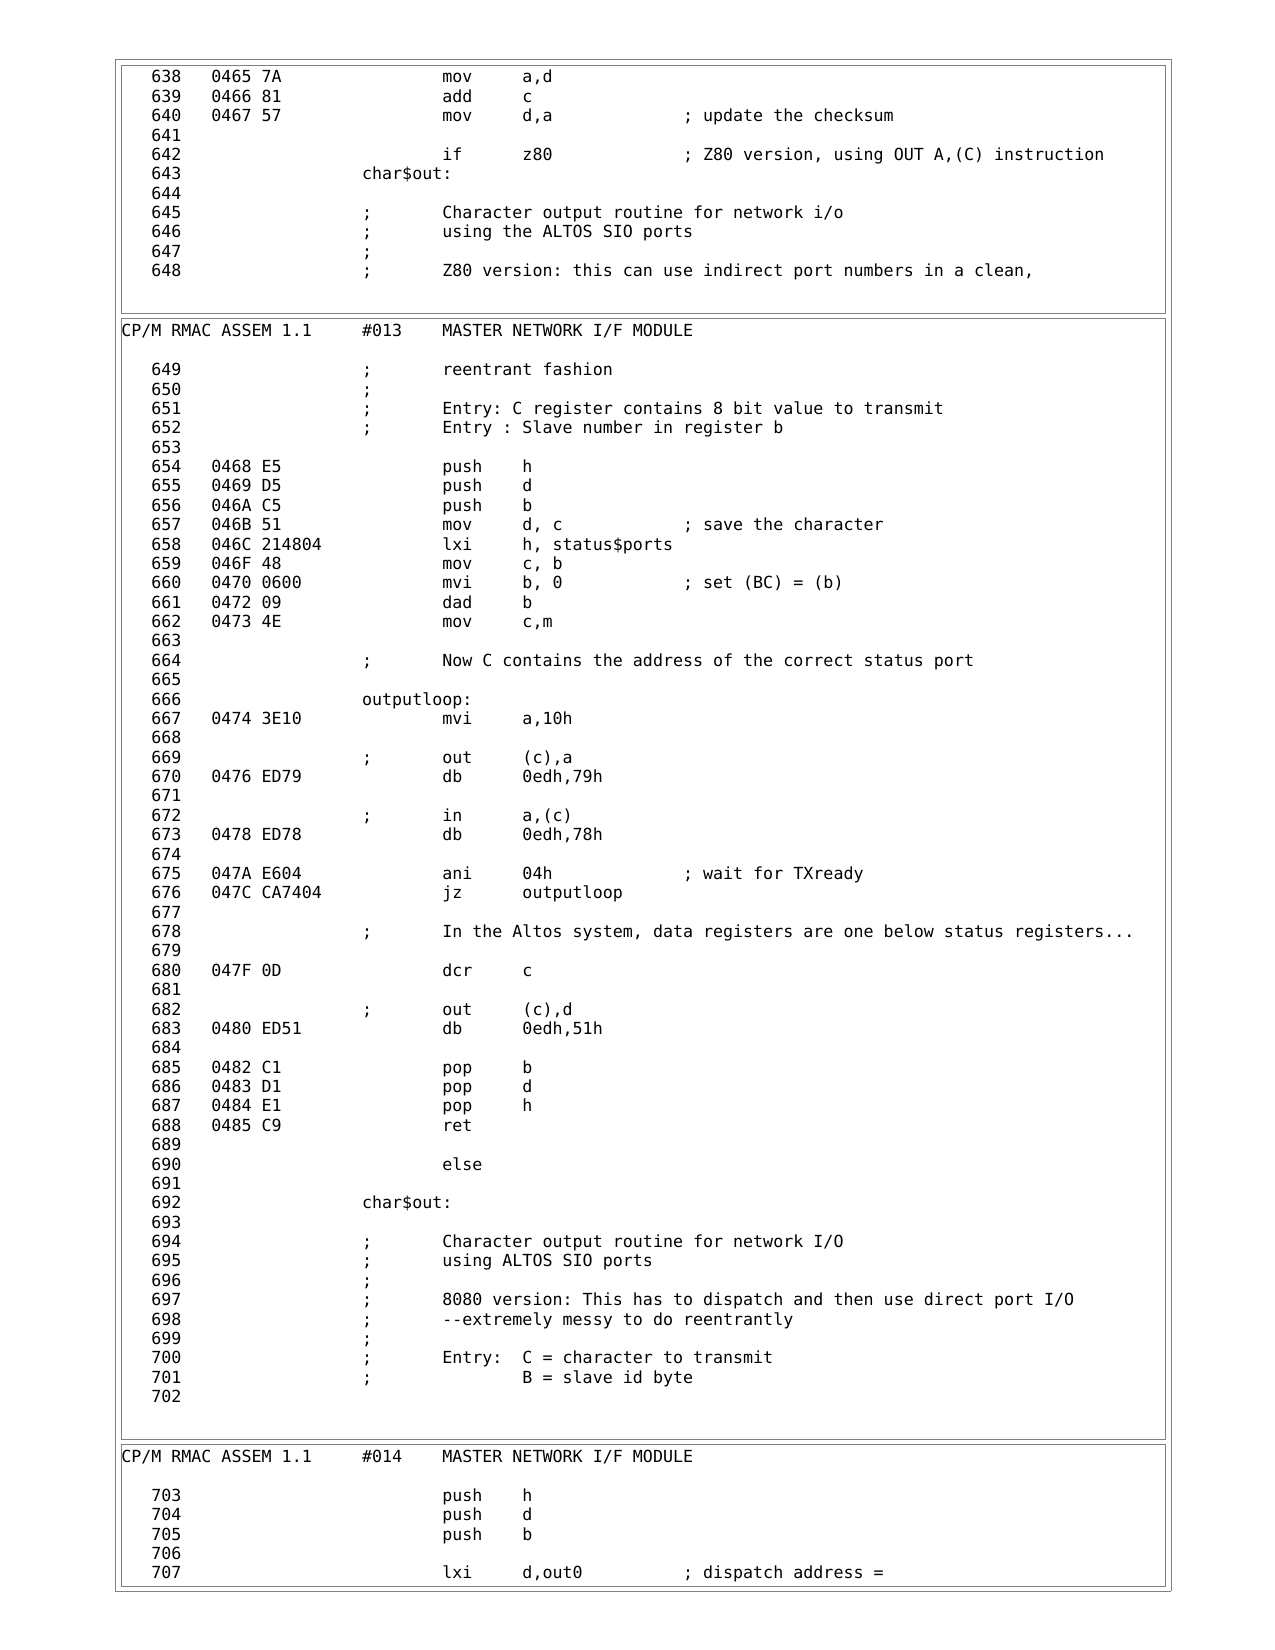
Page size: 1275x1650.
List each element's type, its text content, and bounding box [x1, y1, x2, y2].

table_cell 638 0465 7A mov a,d 639 0466 81 add c 640 0467 57 mov d,a ; update the checksum 641 642 if z80 ; Z80 version, using OUT A,(C) instruction 643 char$out: 644 645 ; Character output routine for network i/o 646 ; using the ALTOS SIO ports 647 ; 648 ; Z80 version: this can use indirect port numbers in a clean, [118, 60, 1168, 313]
table_cell CP/M RMAC ASSEM 1.1 #013 MASTER NETWORK I/F MODULE 649 ; reentrant fashion 650 ; 651 ; Entry: C register contains 8 bit value to transmit 652 ; Entry : Slave number in register b 653 654 0468 E5 push h 655 0469 D5 push d 656 046A C5 push b 657 046B 51 mov d, c ; save the character 658 046C 214804 lxi h, status$ports 659 046F 48 mov c, b 660 0470 0600 mvi b, 0 ; set (BC) = (b) 661 0472 09 dad b 662 0473 4E mov c,m 663 664 ; Now C contains the address of the correct status port 665 666 outputloop: 667 0474 3E10 mvi a,10h 668 669 ; out (c),a 670 0476 ED79 db 0edh,79h 671 672 ; in a,(c) 673 0478 ED78 db 0edh,78h 674 675 047A E604 ani 04h ; wait for TXready 676 047C CA7404 jz outputloop 677 678 ; In the Altos system, data registers are one below status registers... 679 680 047F 0D dcr c 681 682 ; out (c),d 683 0480 ED51 db 0edh,51h 684 685 0482 C1 pop b 686 0483 D1 pop d 687 0484 E1 pop h 688 0485 C9 ret 689 690 else 691 692 char$out: 693 694 ; Character output routine for network I/O 695 ; using ALTOS SIO ports 696 ; 697 ; 8080 version: This has to dispatch and then use direct port I/O 698 ; --extremely messy to do reentrantly 699 ; 700 ; Entry: C = character to transmit 701 ; B = slave id byte 702 [118, 313, 1168, 1439]
table_cell CP/M RMAC ASSEM 1.1 #014 MASTER NETWORK I/F MODULE 703 push h 704 push d 705 push b 706 707 lxi d,out0 ; dispatch address = [118, 1439, 1168, 1586]
